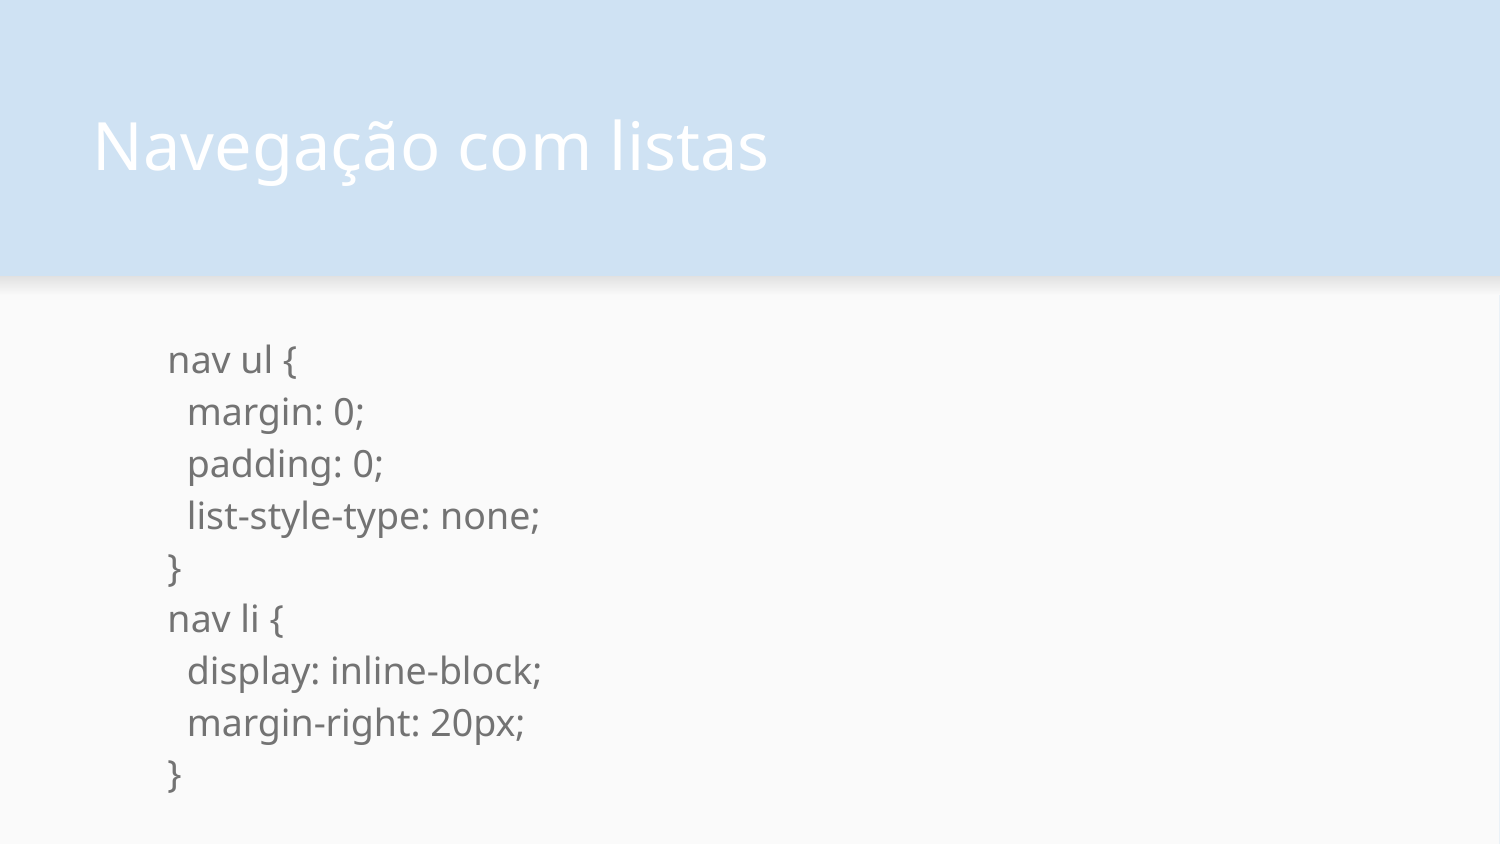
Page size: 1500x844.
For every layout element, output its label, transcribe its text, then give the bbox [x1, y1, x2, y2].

title Navegação com listas [77, 121, 1427, 200]
list nav ul { margin: 0; padding: 0; list-style-type: none; } nav li { display: inline-block; margin-right: 20px; } [77, 314, 736, 666]
